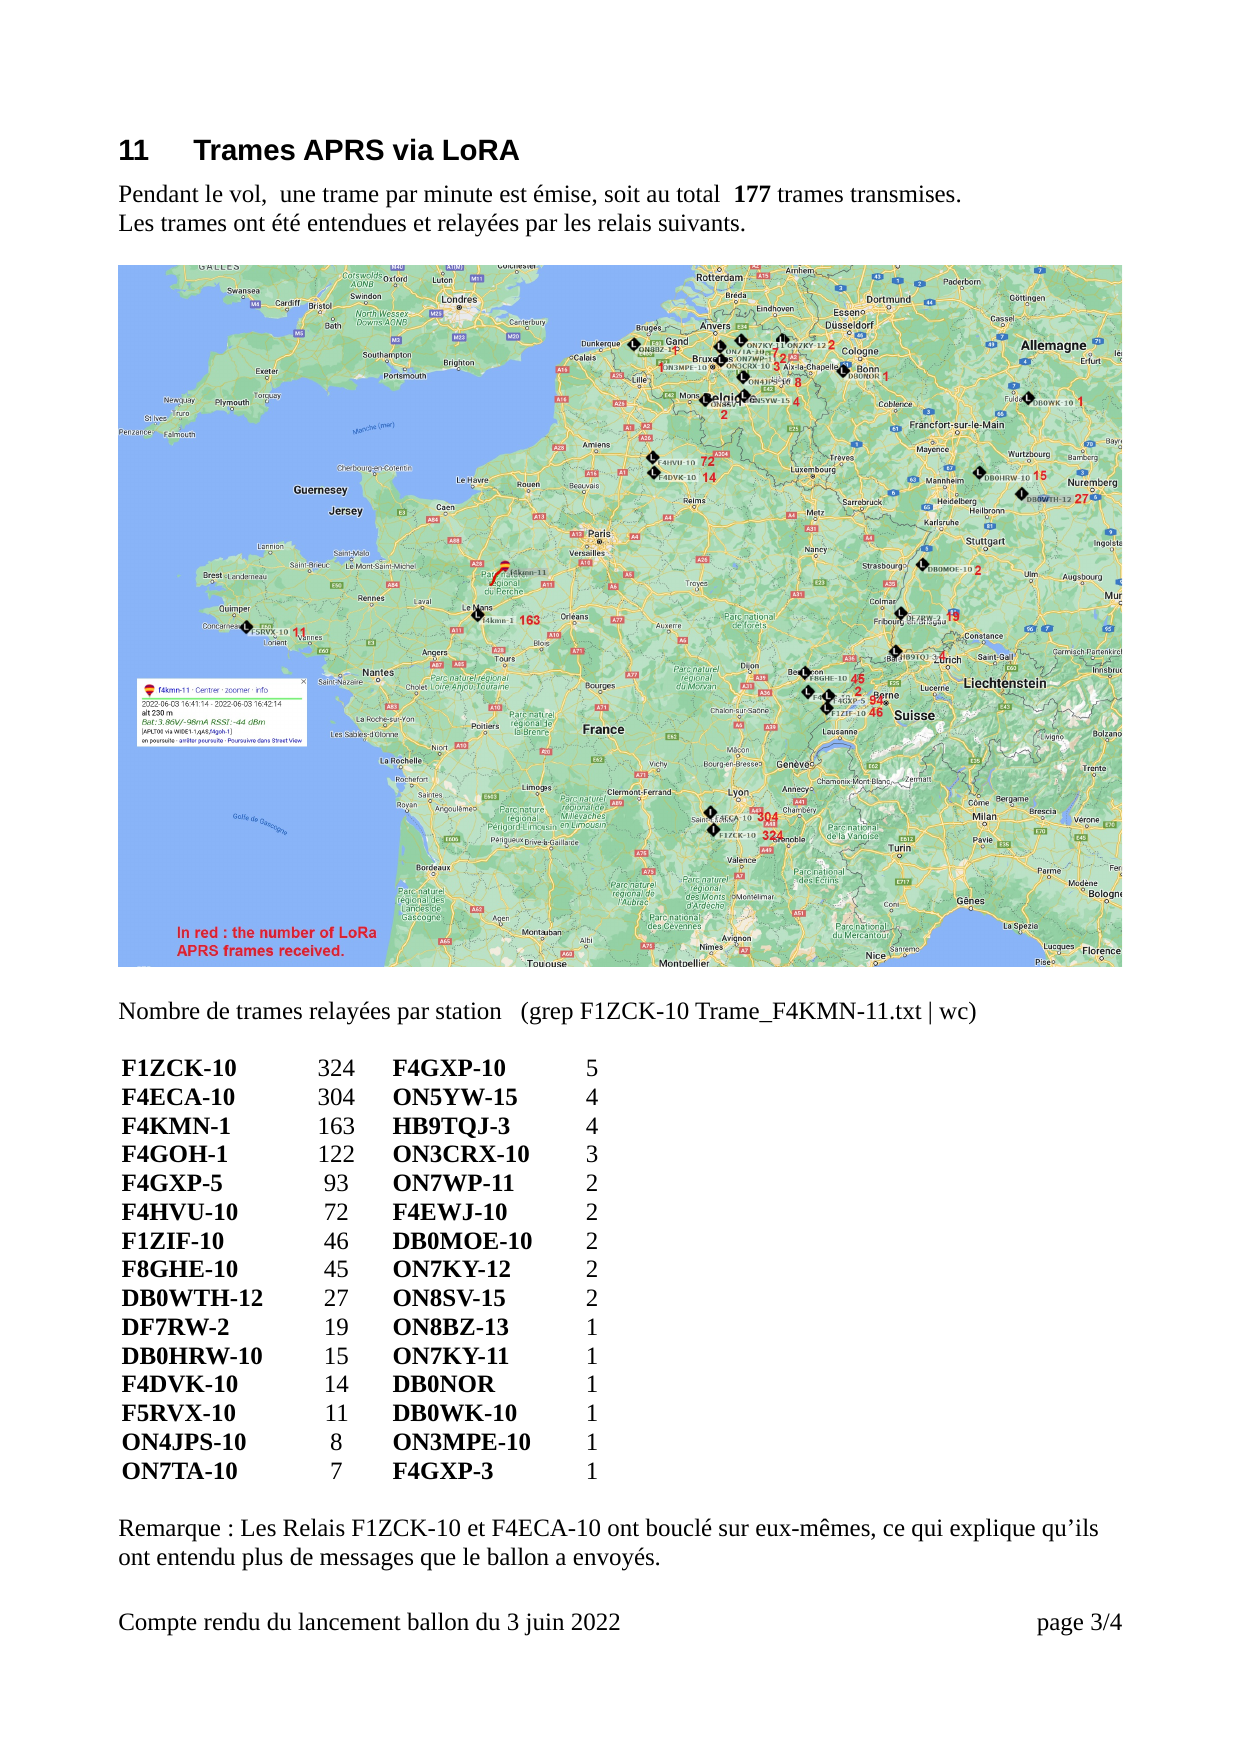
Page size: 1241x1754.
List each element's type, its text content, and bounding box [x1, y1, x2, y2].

table_cell F4GOH-1 [118, 1140, 283, 1168]
table_cell 7 [283, 1456, 389, 1484]
table_cell 1 [558, 1427, 626, 1456]
table_cell 1 [558, 1312, 626, 1341]
table_cell F4HVU-10 [118, 1197, 283, 1226]
table_cell ON7WP-11 [389, 1168, 557, 1197]
table_cell DB0MOE-10 [389, 1226, 557, 1254]
table_cell F4ECA-10 [118, 1082, 283, 1111]
table_cell 163 [283, 1111, 389, 1139]
table_cell DF7RW-2 [118, 1312, 283, 1341]
table_cell ON7KY-11 [389, 1341, 557, 1369]
table_cell 122 [283, 1140, 389, 1168]
table_cell F1ZIF-10 [118, 1226, 283, 1254]
table_cell 2 [558, 1226, 626, 1254]
table_cell ON7KY-12 [389, 1255, 557, 1283]
table_cell 4 [558, 1111, 626, 1139]
picture [118, 265, 1123, 967]
table_cell ON7TA-10 [118, 1456, 283, 1484]
table_cell 3 [558, 1140, 626, 1168]
table_header 5 [558, 1053, 626, 1082]
table_cell ON5YW-15 [389, 1082, 557, 1111]
table_cell 4 [558, 1082, 626, 1111]
table_cell 15 [283, 1341, 389, 1369]
table_header F1ZCK-10 [118, 1053, 283, 1082]
table_cell 11 [283, 1398, 389, 1427]
table_cell ON3MPE-10 [389, 1427, 557, 1456]
table_cell 1 [558, 1341, 626, 1369]
table_cell F4KMN-1 [118, 1111, 283, 1139]
text Les trames ont été entendues et relayées par les relais suivants. [118, 208, 1122, 236]
table_cell F4DVK-10 [118, 1370, 283, 1398]
table_cell F4GXP-5 [118, 1168, 283, 1197]
table_cell 14 [283, 1370, 389, 1398]
table_cell 2 [558, 1283, 626, 1312]
table_cell 46 [283, 1226, 389, 1254]
table_cell ON4JPS-10 [118, 1427, 283, 1456]
table_cell DB0HRW-10 [118, 1341, 283, 1369]
table_cell HB9TQJ-3 [389, 1111, 557, 1139]
table_cell 19 [283, 1312, 389, 1341]
table_cell 1 [558, 1398, 626, 1427]
text Pendant le vol, une trame par minute est émise, soit au total 177 trames transmises. [118, 179, 1122, 208]
text Nombre de trames relayées par station (grep F1ZCK-10 Trame_F4KMN-11.txt | wc) [118, 996, 1122, 1024]
table_cell ON8BZ-13 [389, 1312, 557, 1341]
table_cell DB0WK-10 [389, 1398, 557, 1427]
table_cell DB0NOR [389, 1370, 557, 1398]
table_cell 304 [283, 1082, 389, 1111]
table_cell ON3CRX-10 [389, 1140, 557, 1168]
table_cell 93 [283, 1168, 389, 1197]
table_cell 8 [283, 1427, 389, 1456]
table_header F4GXP-10 [389, 1053, 557, 1082]
table_cell ON8SV-15 [389, 1283, 557, 1312]
table_cell F8GHE-10 [118, 1255, 283, 1283]
table_cell 2 [558, 1255, 626, 1283]
table_cell 45 [283, 1255, 389, 1283]
table_cell 72 [283, 1197, 389, 1226]
table_cell F4GXP-3 [389, 1456, 557, 1484]
table_cell F5RVX-10 [118, 1398, 283, 1427]
table_cell 27 [283, 1283, 389, 1312]
table_header 324 [283, 1053, 389, 1082]
table_cell 1 [558, 1370, 626, 1398]
table_cell 2 [558, 1197, 626, 1226]
table_cell DB0WTH-12 [118, 1283, 283, 1312]
subtitle Trames APRS via LoRA [118, 133, 1122, 166]
table_cell F4EWJ-10 [389, 1197, 557, 1226]
text Remarque : Les Relais F1ZCK-10 et F4ECA-10 ont bouclé sur eux-mêmes, ce qui explique qu’ils ont entendu plus de messages que le ballon a envoyés. [118, 1513, 1122, 1571]
table_cell 1 [558, 1456, 626, 1484]
table_cell 2 [558, 1168, 626, 1197]
